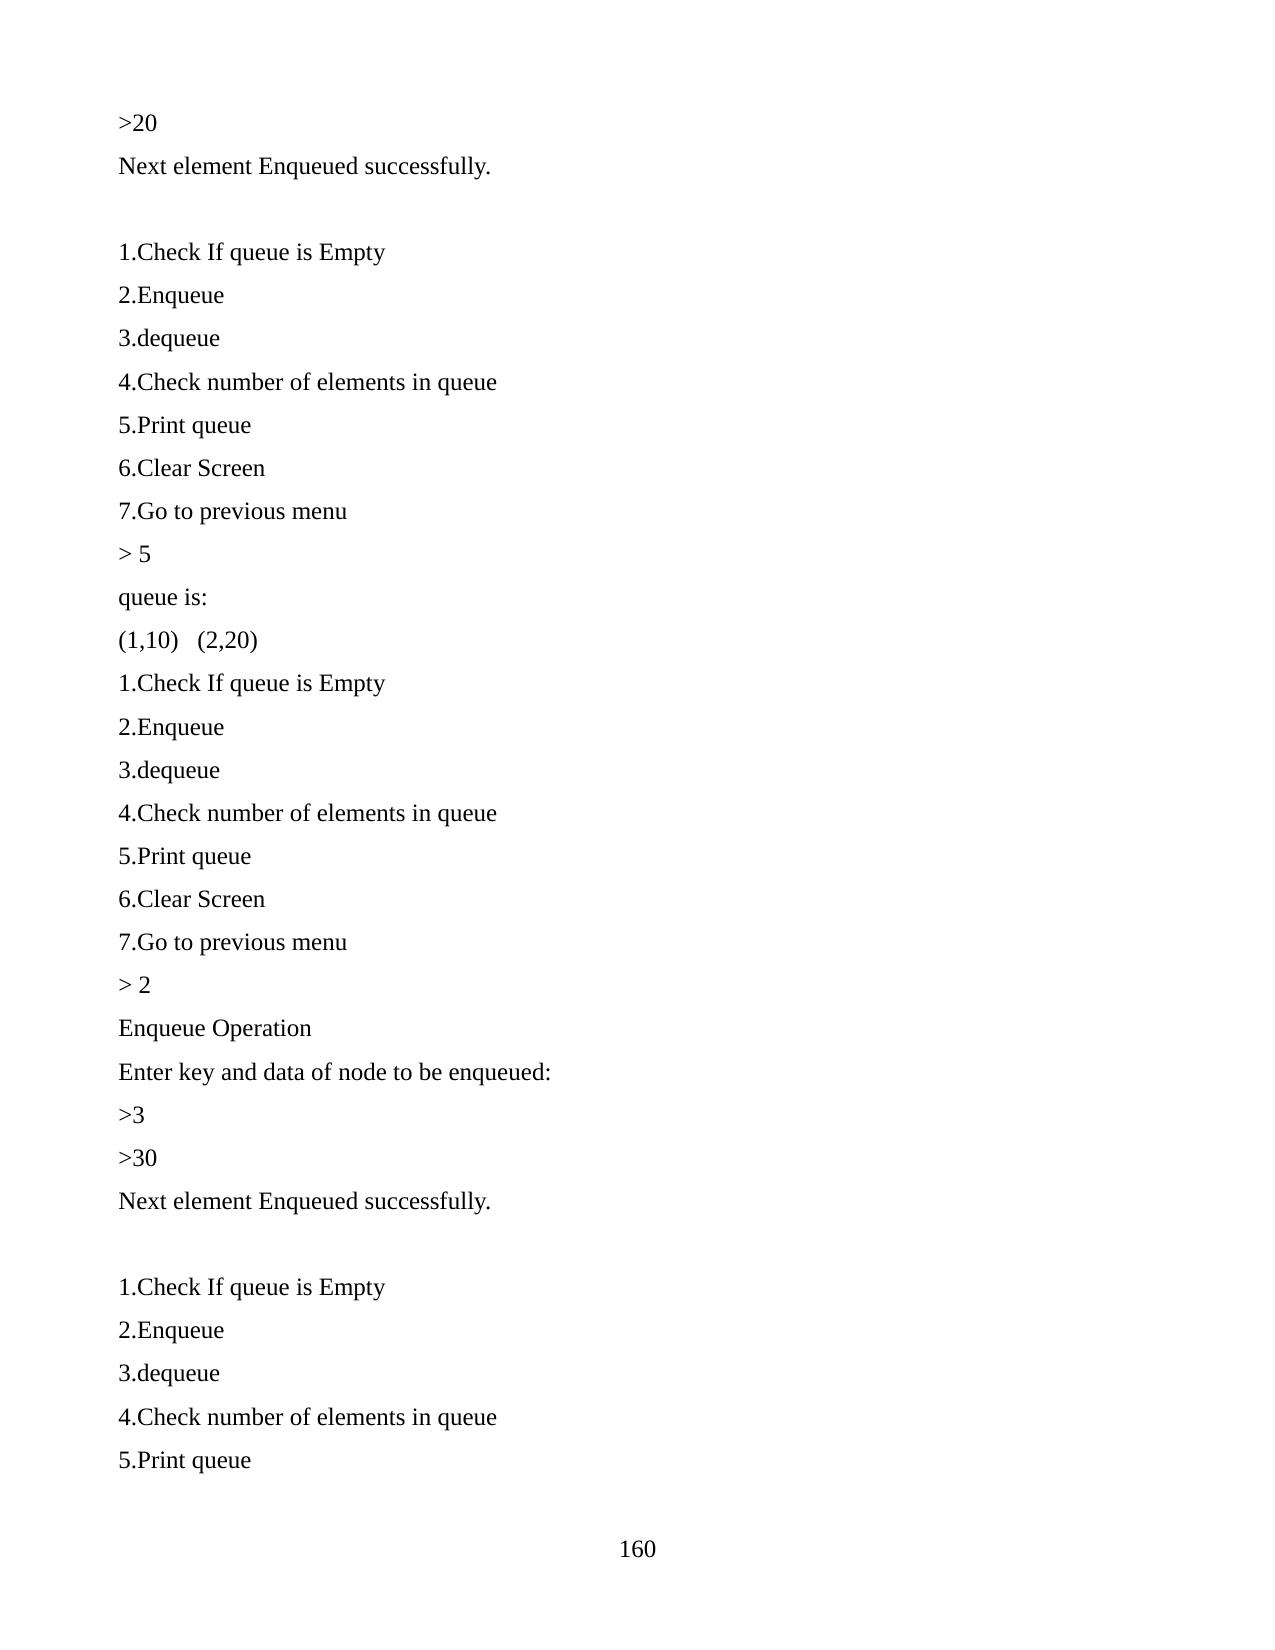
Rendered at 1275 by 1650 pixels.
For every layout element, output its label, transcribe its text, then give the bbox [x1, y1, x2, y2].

text 2.Enqueue [118, 712, 1157, 740]
text 4.Check number of elements in queue [118, 367, 1157, 395]
text 6.Clear Screen [118, 453, 1157, 482]
text 2.Enqueue [118, 1315, 1157, 1344]
text Next element Enqueued successfully. [118, 1186, 1157, 1215]
text >3 [118, 1100, 1157, 1128]
text >20 [118, 108, 1157, 137]
text 1.Check If queue is Empty [118, 668, 1157, 697]
text 3.dequeue [118, 1358, 1157, 1387]
text > 2 [118, 970, 1157, 999]
text 7.Go to previous menu [118, 927, 1157, 956]
text 5.Print queue [118, 410, 1157, 438]
text 2.Enqueue [118, 280, 1157, 309]
text 3.dequeue [118, 323, 1157, 352]
text queue is: [118, 582, 1157, 611]
text Enqueue Operation [118, 1013, 1157, 1042]
text 4.Check number of elements in queue [118, 798, 1157, 827]
text 7.Go to previous menu [118, 496, 1157, 525]
text 3.dequeue [118, 755, 1157, 783]
text (1,10) (2,20) [118, 625, 1157, 654]
text 5.Print queue [118, 841, 1157, 870]
text 1.Check If queue is Empty [118, 237, 1157, 266]
text >30 [118, 1143, 1157, 1172]
text 6.Clear Screen [118, 884, 1157, 913]
text Enter key and data of node to be enqueued: [118, 1057, 1157, 1085]
text 4.Check number of elements in queue [118, 1402, 1157, 1430]
text > 5 [118, 539, 1157, 568]
text 5.Print queue [118, 1445, 1157, 1473]
text Next element Enqueued successfully. [118, 151, 1157, 180]
text 1.Check If queue is Empty [118, 1272, 1157, 1301]
